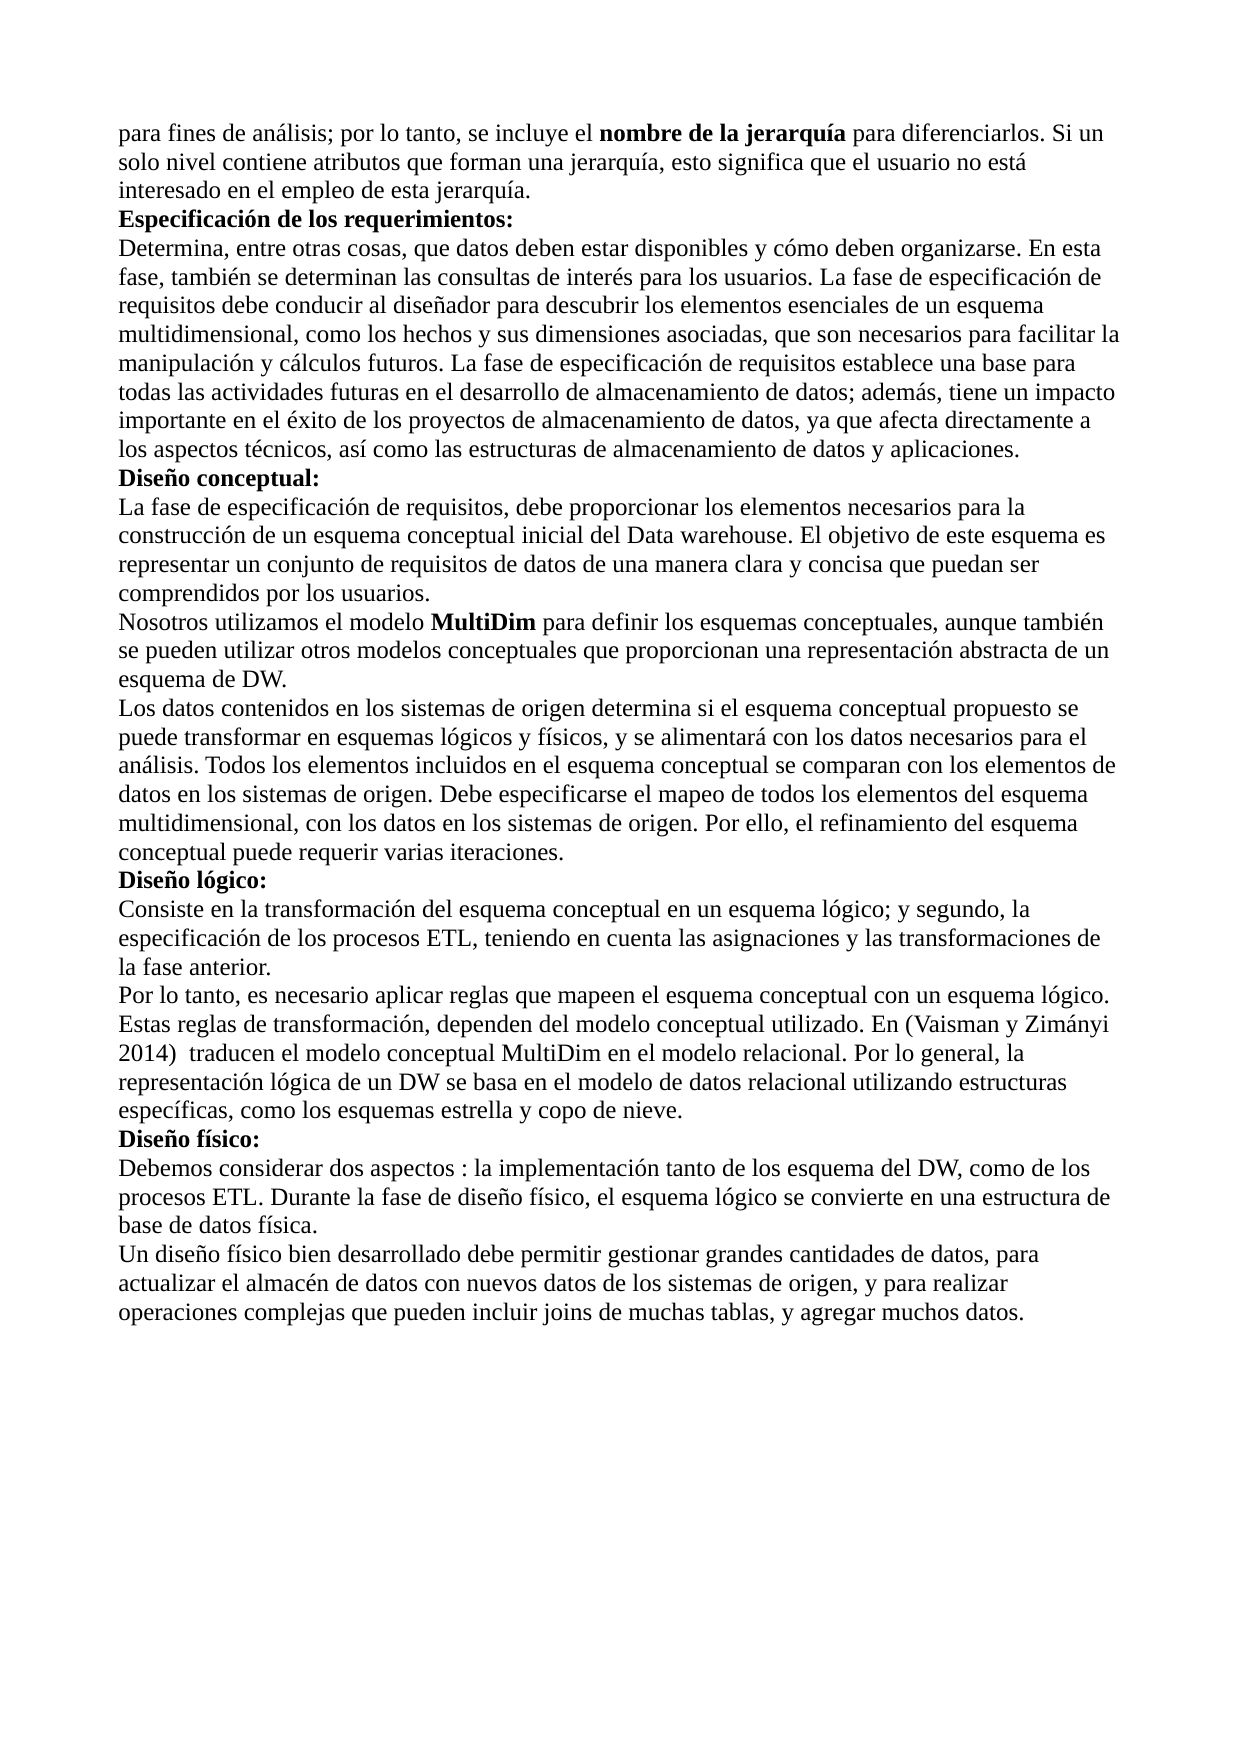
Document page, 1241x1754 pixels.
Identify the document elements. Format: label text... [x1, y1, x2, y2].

text Determina, entre otras cosas, que datos deben estar disponibles y cómo deben organizarse. En esta fase, también se determinan las consultas de interés para los usuarios. La fase de especificación de requisitos debe conducir al diseñador para descubrir los elementos esenciales de un esquema multidimensional, como los hechos y sus dimensiones asociadas, que son necesarios para facilitar la manipulación y cálculos futuros. La fase de especificación de requisitos establece una base para todas las actividades futuras en el desarrollo de almacenamiento de datos; además, tiene un impacto importante en el éxito de los proyectos de almacenamiento de datos, ya que afecta directamente a los aspectos técnicos, así como las estructuras de almacenamiento de datos y aplicaciones. [118, 233, 1122, 463]
text Diseño lógico: [118, 866, 1122, 894]
text Diseño físico: [118, 1124, 1122, 1153]
text Un diseño físico bien desarrollado debe permitir gestionar grandes cantidades de datos, para actualizar el almacén de datos con nuevos datos de los sistemas de origen, y para realizar operaciones complejas que pueden incluir joins de muchas tablas, y agregar muchos datos. [118, 1239, 1122, 1326]
text La fase de especificación de requisitos, debe proporcionar los elementos necesarios para la construcción de un esquema conceptual inicial del Data warehouse. El objetivo de este esquema es representar un conjunto de requisitos de datos de una manera clara y concisa que puedan ser comprendidos por los usuarios. [118, 492, 1122, 607]
text Por lo tanto, es necesario aplicar reglas que mapeen el esquema conceptual con un esquema lógico. Estas reglas de transformación, dependen del modelo conceptual utilizado. En (Vaisman y Zimányi 2014) traducen el modelo conceptual MultiDim en el modelo relacional. Por lo general, la representación lógica de un DW se basa en el modelo de datos relacional utilizando estructuras específicas, como los esquemas estrella y copo de nieve. [118, 981, 1122, 1124]
text Consiste en la transformación del esquema conceptual en un esquema lógico; y segundo, la especificación de los procesos ETL, teniendo en cuenta las asignaciones y las transformaciones de la fase anterior. [118, 894, 1122, 981]
text Nosotros utilizamos el modelo MultiDim para definir los esquemas conceptuales, aunque también se pueden utilizar otros modelos conceptuales que proporcionan una representación abstracta de un esquema de DW. [118, 607, 1122, 693]
text Especificación de los requerimientos: [118, 204, 1122, 233]
text Debemos considerar dos aspectos : la implementación tanto de los esquema del DW, como de los procesos ETL. Durante la fase de diseño físico, el esquema lógico se convierte en una estructura de base de datos física. [118, 1153, 1122, 1239]
text para fines de análisis; por lo tanto, se incluye el nombre de la jerarquía para diferenciarlos. Si un solo nivel contiene atributos que forman una jerarquía, esto significa que el usuario no está interesado en el empleo de esta jerarquía. [118, 118, 1122, 204]
text Los datos contenidos en los sistemas de origen determina si el esquema conceptual propuesto se puede transformar en esquemas lógicos y físicos, y se alimentará con los datos necesarios para el análisis. Todos los elementos incluidos en el esquema conceptual se comparan con los elementos de datos en los sistemas de origen. Debe especificarse el mapeo de todos los elementos del esquema multidimensional, con los datos en los sistemas de origen. Por ello, el refinamiento del esquema conceptual puede requerir varias iteraciones. [118, 693, 1122, 866]
text Diseño conceptual: [118, 463, 1122, 492]
